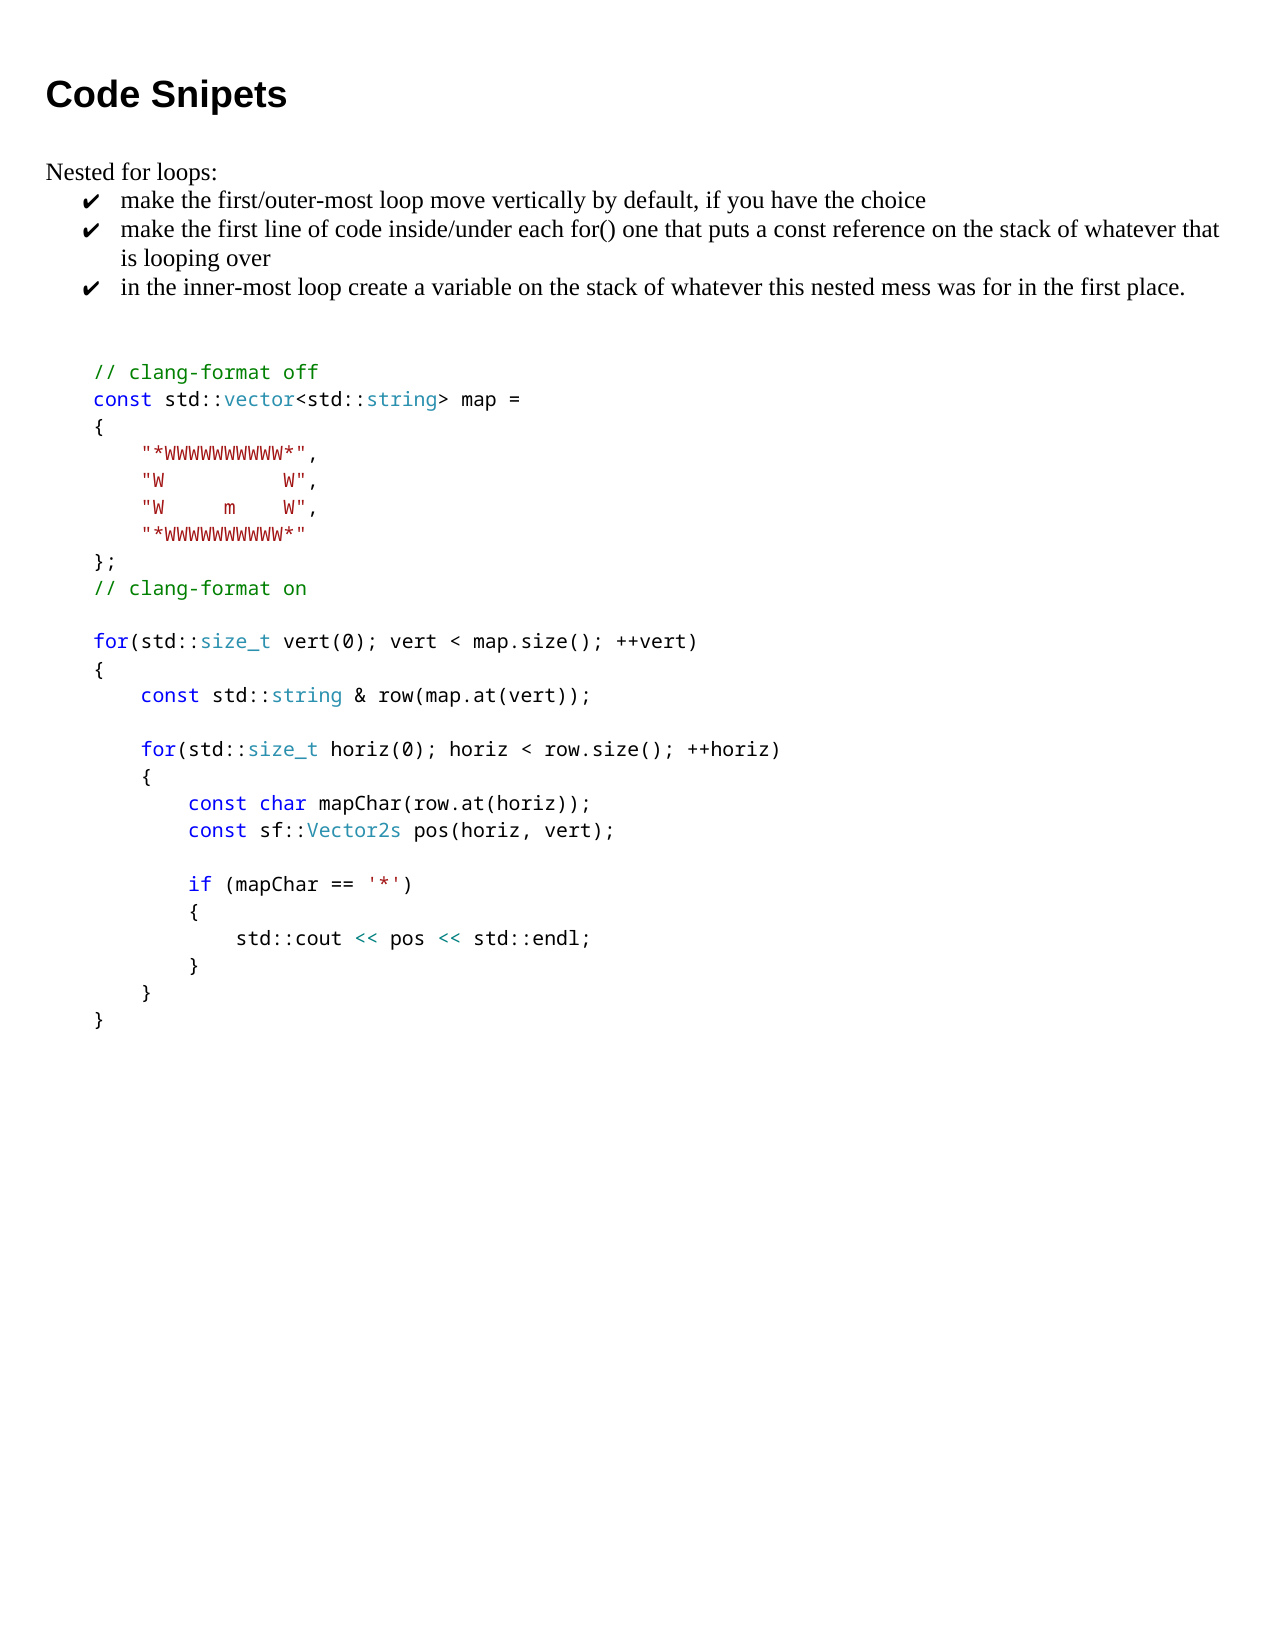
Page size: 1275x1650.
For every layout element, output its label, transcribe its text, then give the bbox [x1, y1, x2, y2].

text // clang-format off [45, 358, 1223, 385]
text const char mapChar(row.at(horiz)); [45, 790, 1223, 817]
subtitle Code Snipets [45, 72, 1223, 116]
text "W m W", [45, 493, 1223, 520]
text { [45, 898, 1223, 924]
text if (mapChar == '*') [45, 871, 1223, 898]
text "W W", [45, 466, 1223, 493]
list make the first/outer-most loop move vertically by default, if you have the choice [83, 186, 1223, 214]
text } [45, 952, 1223, 978]
text std::cout << pos << std::endl; [45, 924, 1223, 952]
list make the first line of code inside/under each for() one that puts a const reference on the stack of whatever that is looping over [83, 214, 1223, 272]
text { [45, 763, 1223, 790]
list in the inner-most loop create a variable on the stack of whatever this nested mess was for in the first place. [83, 272, 1223, 301]
text // clang-format on [45, 574, 1223, 601]
text } [45, 978, 1223, 1006]
text const sf::Vector2s pos(horiz, vert); [45, 817, 1223, 844]
text { [45, 655, 1223, 682]
text } [45, 1006, 1223, 1032]
text const std::string & row(map.at(vert)); [45, 682, 1223, 709]
text for(std::size_t vert(0); vert < map.size(); ++vert) [45, 628, 1223, 655]
text for(std::size_t horiz(0); horiz < row.size(); ++horiz) [45, 736, 1223, 763]
text { [45, 412, 1223, 439]
text "*WWWWWWWWWW*" [45, 520, 1223, 547]
text const std::vector<std::string> map = [45, 385, 1223, 412]
text "*WWWWWWWWWW*", [45, 439, 1223, 466]
text Nested for loops: [45, 157, 1223, 186]
text }; [45, 547, 1223, 574]
